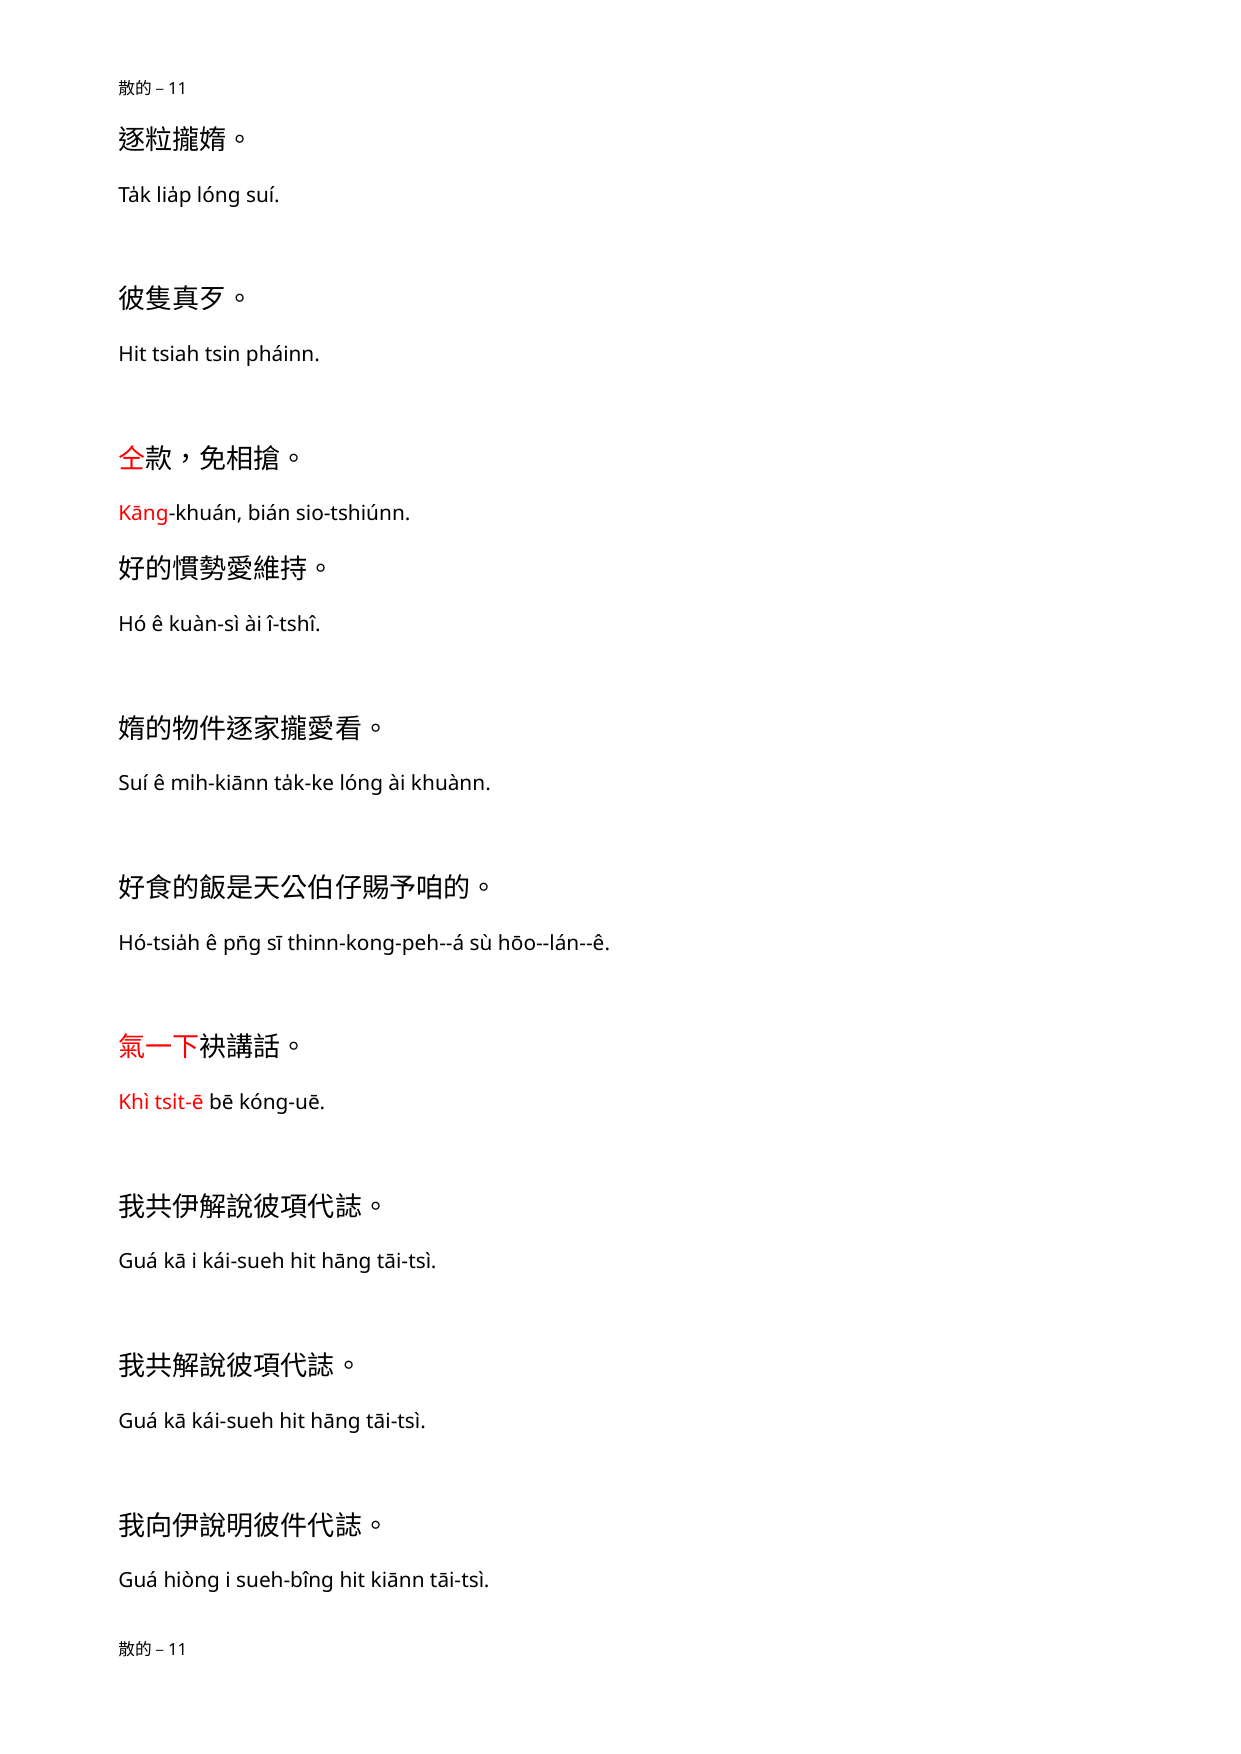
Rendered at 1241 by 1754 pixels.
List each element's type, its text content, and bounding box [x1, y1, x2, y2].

text 仝款，免相搶。 [118, 437, 1122, 476]
text 好的慣勢愛維持。 [118, 547, 1122, 586]
text 氣一下袂講話。 [118, 1025, 1122, 1064]
text Guá kā i kái-sueh hit hāng tāi-tsì. [118, 1246, 1122, 1275]
text 好食的飯是天公伯仔賜予咱的。 [118, 866, 1122, 905]
text 媠的物件逐家攏愛看。 [118, 707, 1122, 746]
text Kāng-khuán, bián sio-tshiúnn. [118, 498, 1122, 527]
text Khì tsi̍t-ē bē kóng-uē. [118, 1087, 1122, 1115]
text Hit tsiah tsin pháinn. [118, 339, 1122, 368]
text 彼隻真歹。 [118, 277, 1122, 317]
text 逐粒攏媠。 [118, 118, 1122, 157]
text 我共解說彼項代誌。 [118, 1344, 1122, 1383]
text Ta̍k lia̍p lóng suí. [118, 180, 1122, 208]
text Hó ê kuàn-sì ài î-tshî. [118, 609, 1122, 637]
text Guá kā kái-sueh hit hāng tāi-tsì. [118, 1406, 1122, 1434]
text 我向伊說明彼件代誌。 [118, 1503, 1122, 1543]
text Suí ê mi̍h-kiānn ta̍k-ke lóng ài khuànn. [118, 768, 1122, 797]
text Hó-tsia̍h ê pn̄g sī thinn-kong-peh--á sù hōo--lán--ê. [118, 928, 1122, 956]
text 我共伊解說彼項代誌。 [118, 1185, 1122, 1224]
text Guá hiòng i sueh-bîng hit kiānn tāi-tsì. [118, 1565, 1122, 1593]
